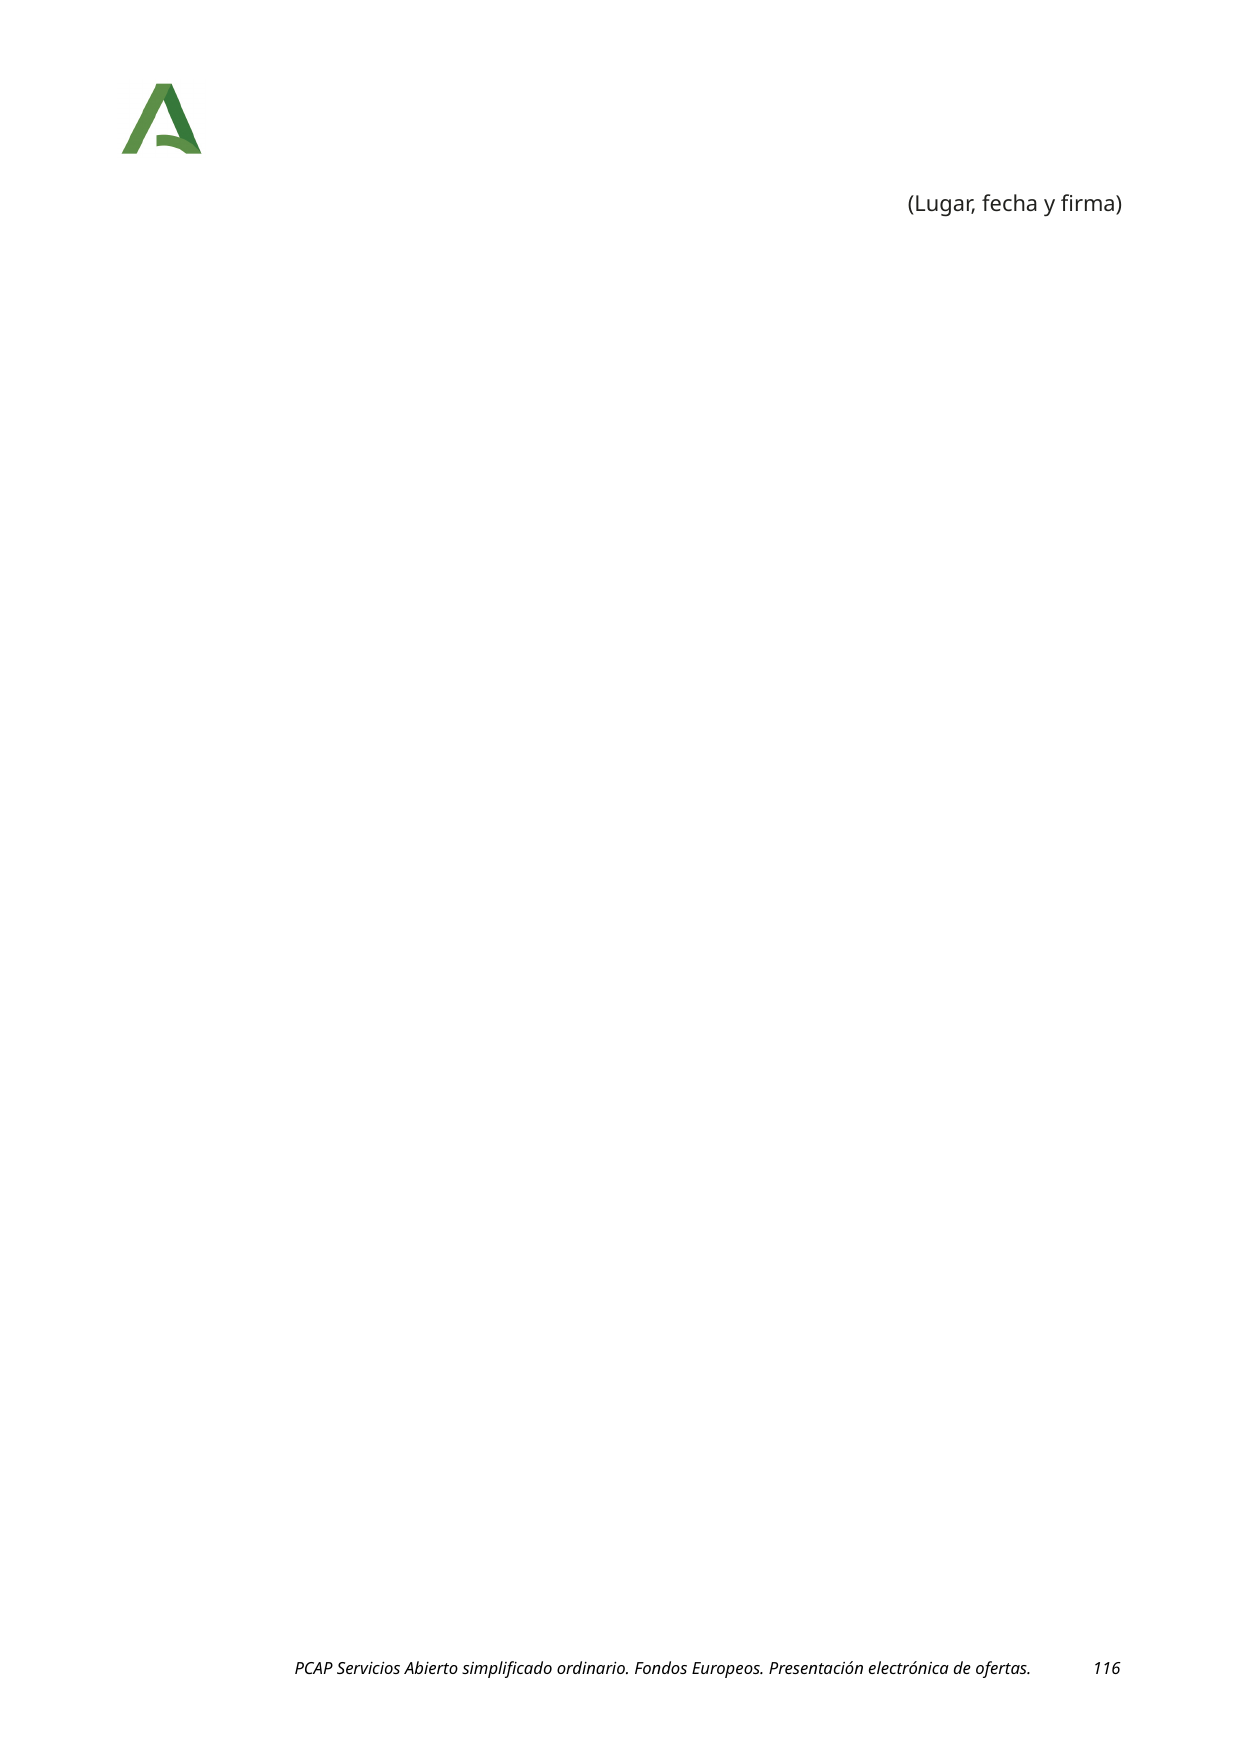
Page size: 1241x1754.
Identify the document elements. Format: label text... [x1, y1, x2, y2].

text (Lugar, fecha y firma) [118, 188, 1122, 217]
picture [117, 79, 206, 158]
